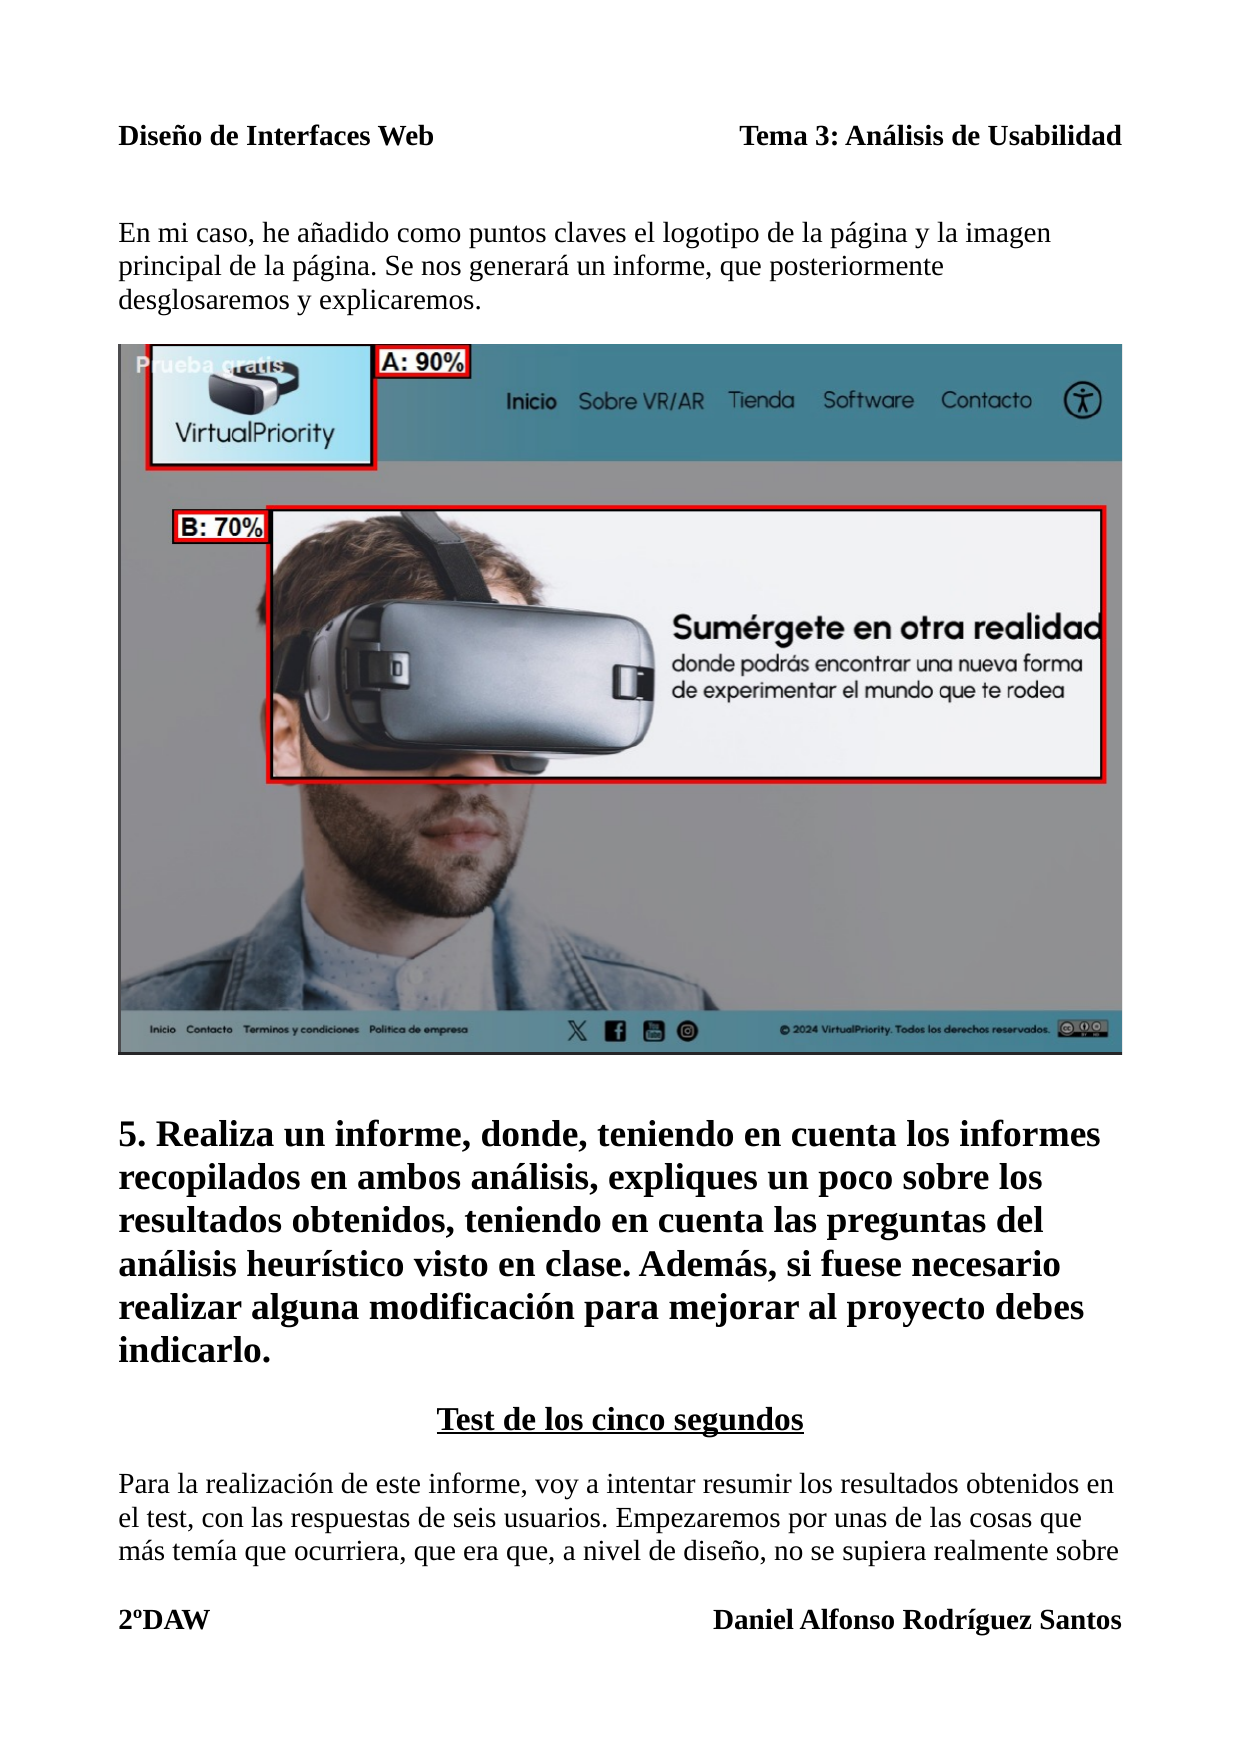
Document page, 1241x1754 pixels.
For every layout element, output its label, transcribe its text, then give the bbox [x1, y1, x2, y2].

text 5. Realiza un informe, donde, teniendo en cuenta los informes recopilados en ambos análisis, expliques un poco sobre los resultados obtenidos, teniendo en cuenta las preguntas del análisis heurístico visto en clase. Además, si fuese necesario realizar alguna modificación para mejorar al proyecto debes indicarlo. [118, 1112, 1122, 1370]
picture [118, 344, 1123, 1055]
text En mi caso, he añadido como puntos claves el logotipo de la página y la imagen principal de la página. Se nos generará un informe, que posteriormente desglosaremos y explicaremos. [118, 215, 1122, 315]
text Test de los cinco segundos [118, 1399, 1122, 1437]
text Para la realización de este informe, voy a intentar resumir los resultados obtenidos en el test, con las respuestas de seis usuarios. Empezaremos por unas de las cosas que más temía que ocurriera, que era que, a nivel de diseño, no se supiera realmente sobre [118, 1466, 1122, 1567]
